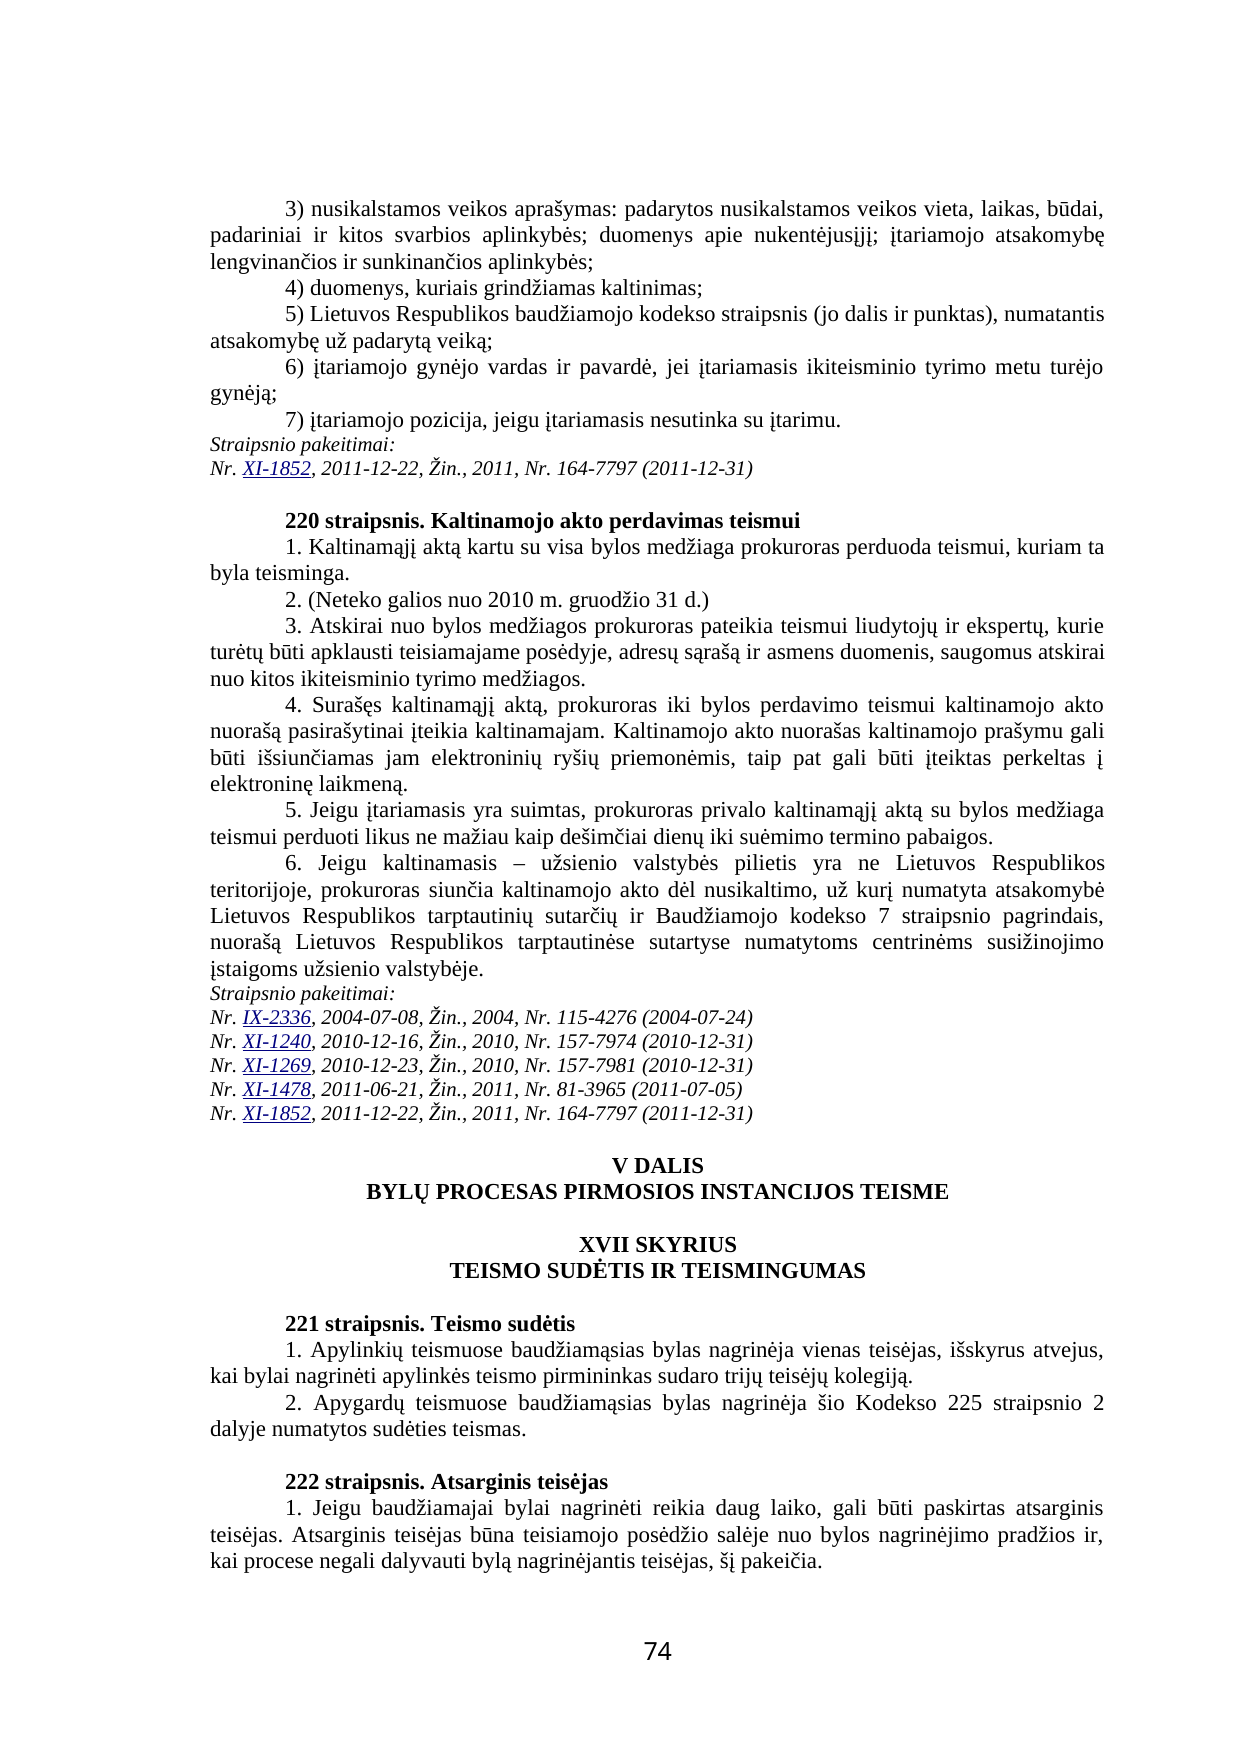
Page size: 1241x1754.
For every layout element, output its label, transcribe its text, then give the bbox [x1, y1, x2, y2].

text 4) duomenys, kuriais grindžiamas kaltinimas; [210, 274, 1106, 300]
text Nr. XI-1240, 2010-12-16, Žin., 2010, Nr. 157-7974 (2010-12-31) [210, 1029, 1106, 1053]
text 7) įtariamojo pozicija, jeigu įtariamasis nesutinka su įtarimu. [210, 406, 1106, 432]
text Nr. IX-2336, 2004-07-08, Žin., 2004, Nr. 115-4276 (2004-07-24) [210, 1005, 1106, 1029]
text Teismo sudėtis ir teismingumas [210, 1257, 1106, 1283]
text 1. Jeigu baudžiamajai bylai nagrinėti reikia daug laiko, gali būti paskirtas atsarginis teisėjas. Atsarginis teisėjas būna teisiamojo posėdžio salėje nuo bylos nagrinėjimo pradžios ir, kai procese negali dalyvauti bylą nagrinėjantis teisėjas, šį pakeičia. [210, 1494, 1106, 1573]
text Bylų procesas pirmosios instancijos teisme [210, 1178, 1106, 1204]
text Nr. XI-1478, 2011-06-21, Žin., 2011, Nr. 81-3965 (2011-07-05) [210, 1077, 1106, 1101]
text Nr. XI-1852, 2011-12-22, Žin., 2011, Nr. 164-7797 (2011-12-31) [210, 456, 1106, 480]
text 2. Apygardų teismuose baudžiamąsias bylas nagrinėja šio Kodekso 225 straipsnio 2 dalyje numatytos sudėties teismas. [210, 1389, 1106, 1442]
text Straipsnio pakeitimai: [210, 432, 1106, 456]
text 220 straipsnis. Kaltinamojo akto perdavimas teismui [210, 507, 1106, 533]
text Straipsnio pakeitimai: [210, 981, 1106, 1005]
text Nr. XI-1852, 2011-12-22, Žin., 2011, Nr. 164-7797 (2011-12-31) [210, 1101, 1106, 1125]
subtitle V dalis [210, 1152, 1106, 1178]
text 5. Jeigu įtariamasis yra suimtas, prokuroras privalo kaltinamąjį aktą su bylos medžiaga teismui perduoti likus ne mažiau kaip dešimčiai dienų iki suėmimo termino pabaigos. [210, 797, 1106, 849]
text 4. Surašęs kaltinamąjį aktą, prokuroras iki bylos perdavimo teismui kaltinamojo akto nuorašą pasirašytinai įteikia kaltinamajam. Kaltinamojo akto nuorašas kaltinamojo prašymu gali būti išsiunčiamas jam elektroninių ryšių priemonėmis, taip pat gali būti įteiktas perkeltas į elektroninę laikmeną. [210, 691, 1106, 797]
text 6. Jeigu kaltinamasis – užsienio valstybės pilietis yra ne Lietuvos Respublikos teritorijoje, prokuroras siunčia kaltinamojo akto dėl nusikaltimo, už kurį numatyta atsakomybė Lietuvos Respublikos tarptautinių sutarčių ir Baudžiamojo kodekso 7 straipsnio pagrindais, nuorašą Lietuvos Respublikos tarptautinėse sutartyse numatytoms centrinėms susižinojimo įstaigoms užsienio valstybėje. [210, 849, 1106, 981]
text 2. (Neteko galios nuo 2010 m. gruodžio 31 d.) [210, 586, 1106, 612]
text 1. Apylinkių teismuose baudžiamąsias bylas nagrinėja vienas teisėjas, išskyrus atvejus, kai bylai nagrinėti apylinkės teismo pirmininkas sudaro trijų teisėjų kolegiją. [210, 1336, 1106, 1389]
text 221 straipsnis. Teismo sudėtis [210, 1310, 1106, 1336]
text 6) įtariamojo gynėjo vardas ir pavardė, jei įtariamasis ikiteisminio tyrimo metu turėjo gynėją; [210, 353, 1106, 406]
text 3) nusikalstamos veikos aprašymas: padarytos nusikalstamos veikos vieta, laikas, būdai, padariniai ir kitos svarbios aplinkybės; duomenys apie nukentėjusįjį; įtariamojo atsakomybę lengvinančios ir sunkinančios aplinkybės; [210, 195, 1106, 274]
text 1. Kaltinamąjį aktą kartu su visa bylos medžiaga prokuroras perduoda teismui, kuriam ta byla teisminga. [210, 533, 1106, 586]
subtitle XVII skyrius [210, 1231, 1106, 1257]
text Nr. XI-1269, 2010-12-23, Žin., 2010, Nr. 157-7981 (2010-12-31) [210, 1053, 1106, 1077]
text 3. Atskirai nuo bylos medžiagos prokuroras pateikia teismui liudytojų ir ekspertų, kurie turėtų būti apklausti teisiamajame posėdyje, adresų sąrašą ir asmens duomenis, saugomus atskirai nuo kitos ikiteisminio tyrimo medžiagos. [210, 612, 1106, 691]
text 222 straipsnis. Atsarginis teisėjas [210, 1468, 1106, 1494]
text 5) Lietuvos Respublikos baudžiamojo kodekso straipsnis (jo dalis ir punktas), numatantis atsakomybę už padarytą veiką; [210, 300, 1106, 353]
